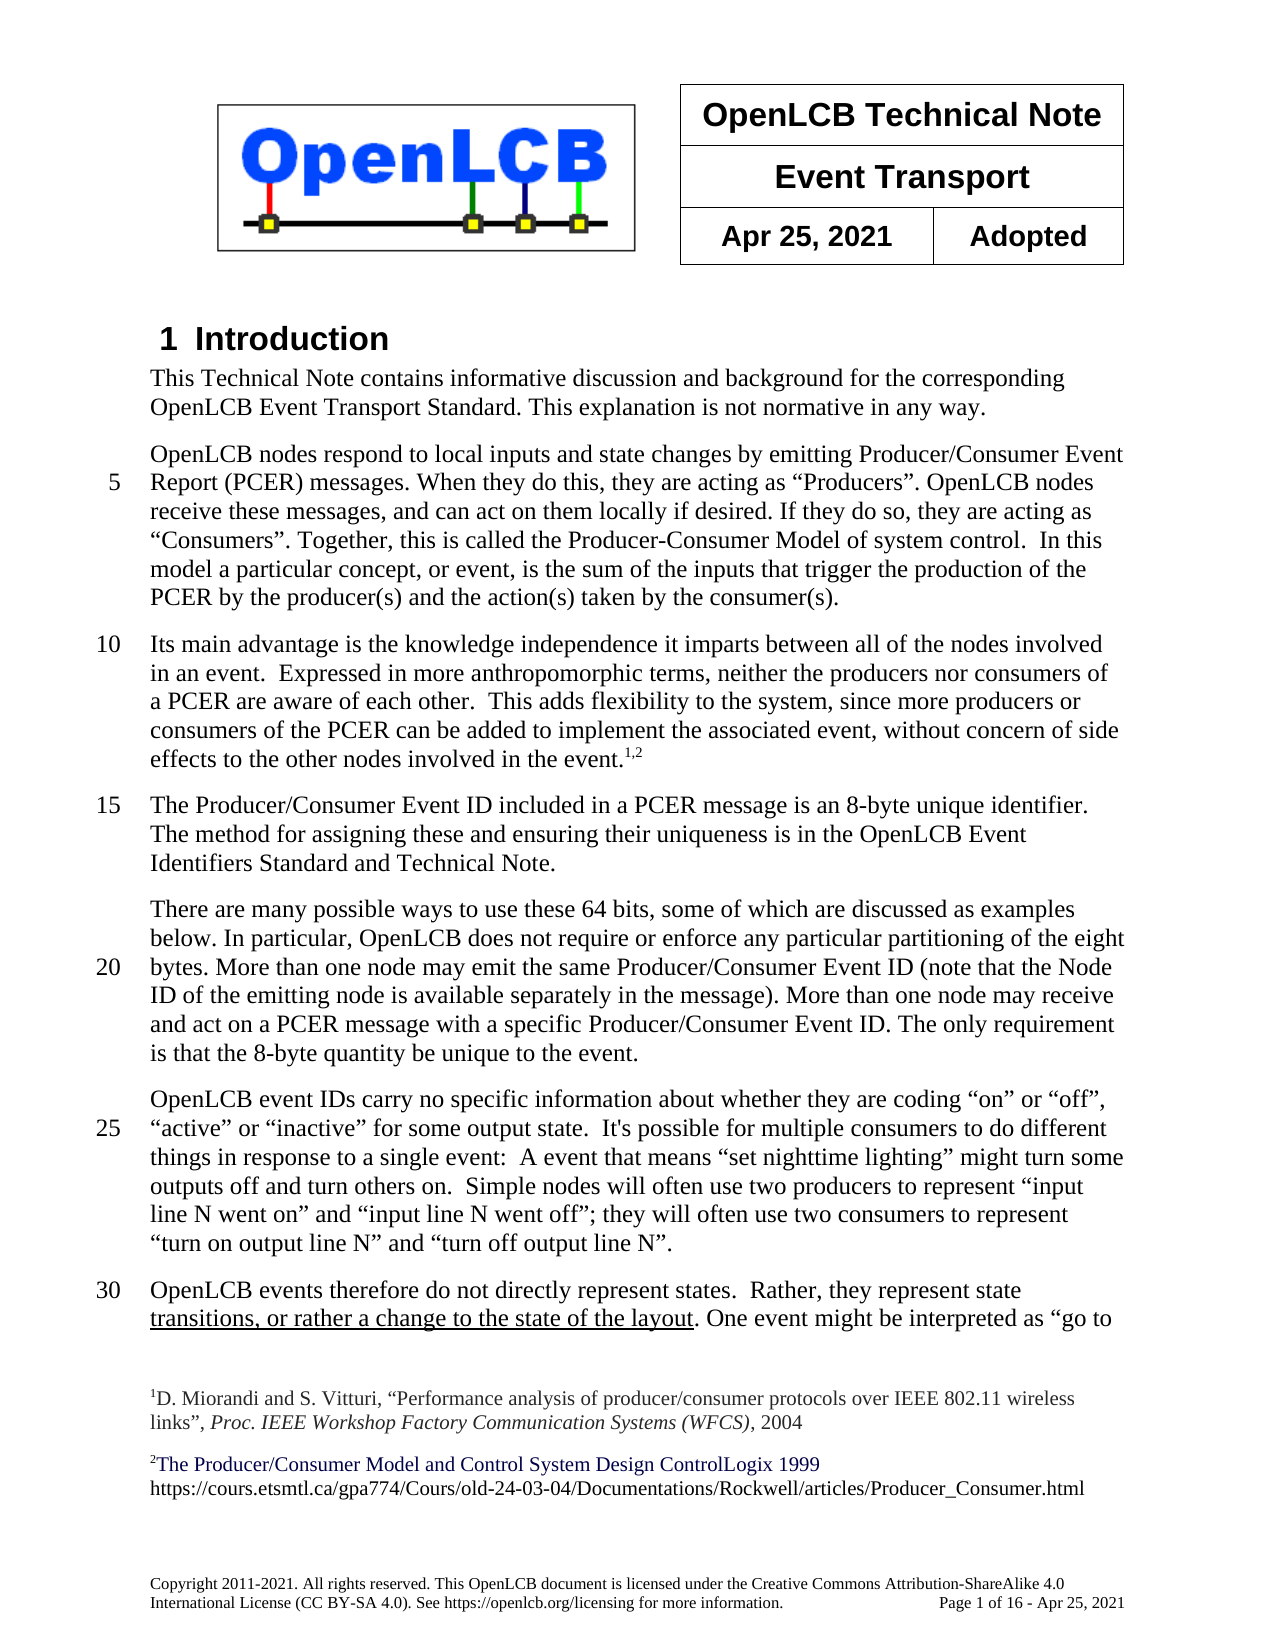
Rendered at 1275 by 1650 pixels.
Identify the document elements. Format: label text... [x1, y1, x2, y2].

text This Technical Note contains informative discussion and background for the corresponding OpenLCB Event Transport Standard. This explanation is not normative in any way. [150, 363, 1125, 421]
text The Producer/Consumer Event ID included in a PCER message is an 8-byte unique identifier. The method for assigning these and ensuring their uniqueness is in the OpenLCB Event Identifiers Standard and Technical Note. [150, 790, 1125, 877]
text OpenLCB events therefore do not directly represent states. Rather, they represent state transitions, or rather a change to the state of the layout. One event might be interpreted as “go to [150, 1275, 1125, 1332]
text OpenLCB nodes respond to local inputs and state changes by emitting Producer/Consumer Event Report (PCER) messages. When they do this, they are acting as “Producers”. OpenLCB nodes receive these messages, and can act on them locally if desired. If they do so, they are acting as “Consumers”. Together, this is called the Producer-Consumer Model of system control. In this model a particular concept, or event, is the sum of the inputs that trigger the production of the PCER by the producer(s) and the action(s) taken by the consumer(s). [150, 439, 1125, 611]
text There are many possible ways to use these 64 bits, some of which are discussed as examples below. In particular, OpenLCB does not require or enforce any particular partitioning of the eight bytes. More than one node may emit the same Producer/Consumer Event ID (note that the Node ID of the emitting node is available separately in the message). More than one node may receive and act on a PCER message with a specific Producer/Consumer Event ID. The only requirement is that the 8-byte quantity be unique to the event. [150, 894, 1125, 1067]
text OpenLCB event IDs carry no specific information about whether they are coding “on” or “off”, “active” or “inactive” for some output state. It's possible for multiple consumers to do different things in response to a single event: A event that means “set nighttime lighting” might turn some outputs off and turn others on. Simple nodes will often use two producers to represent “input line N went on” and “input line N went off”; they will often use two consumers to represent “turn on output line N” and “turn off output line N”. [150, 1084, 1125, 1257]
text D. Miorandi and S. Vitturi, “Performance analysis of producer/consumer protocols over IEEE 802.11 wireless links”, Proc. IEEE Workshop Factory Communication Systems (WFCS), 2004 [150, 1386, 1125, 1434]
subtitle Introduction [150, 319, 1125, 357]
picture [216, 103, 637, 253]
text Its main advantage is the knowledge independence it imparts between all of the nodes involved in an event. Expressed in more anthropomorphic terms, neither the producers nor consumers of a PCER are aware of each other. This adds flexibility to the system, since more producers or consumers of the PCER can be added to implement the associated event, without concern of side effects to the other nodes involved in the event., [150, 629, 1125, 773]
text The Producer/Consumer Model and Control System Design ControlLogix 1999 https://cours.etsmtl.ca/gpa774/Cours/old-24-03-04/Documentations/Rockwell/articles/Producer_Consumer.html [150, 1452, 1125, 1500]
